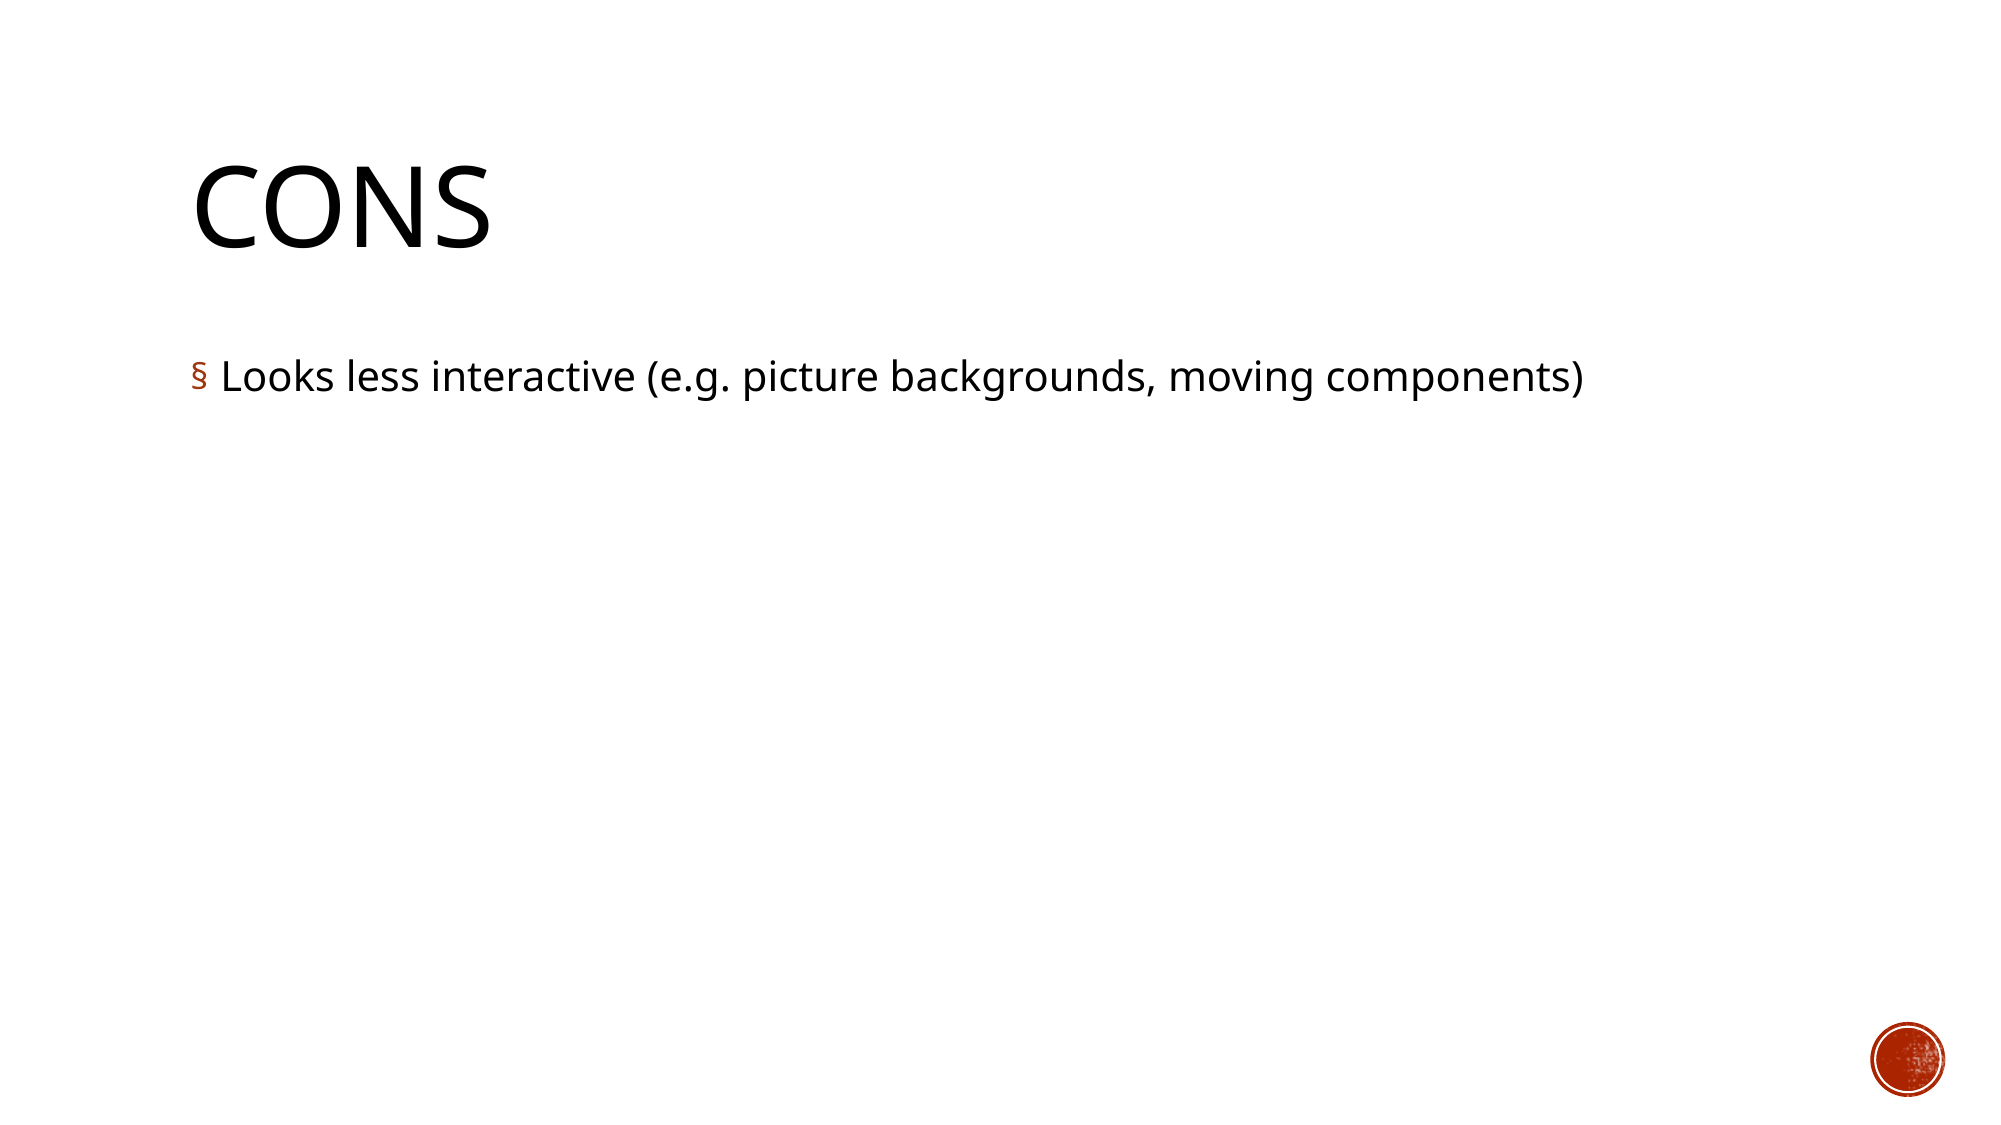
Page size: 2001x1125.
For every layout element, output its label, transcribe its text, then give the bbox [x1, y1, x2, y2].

list Looks less interactive (e.g. picture backgrounds, moving components) [175, 348, 1826, 1013]
title cons [175, 79, 1826, 344]
